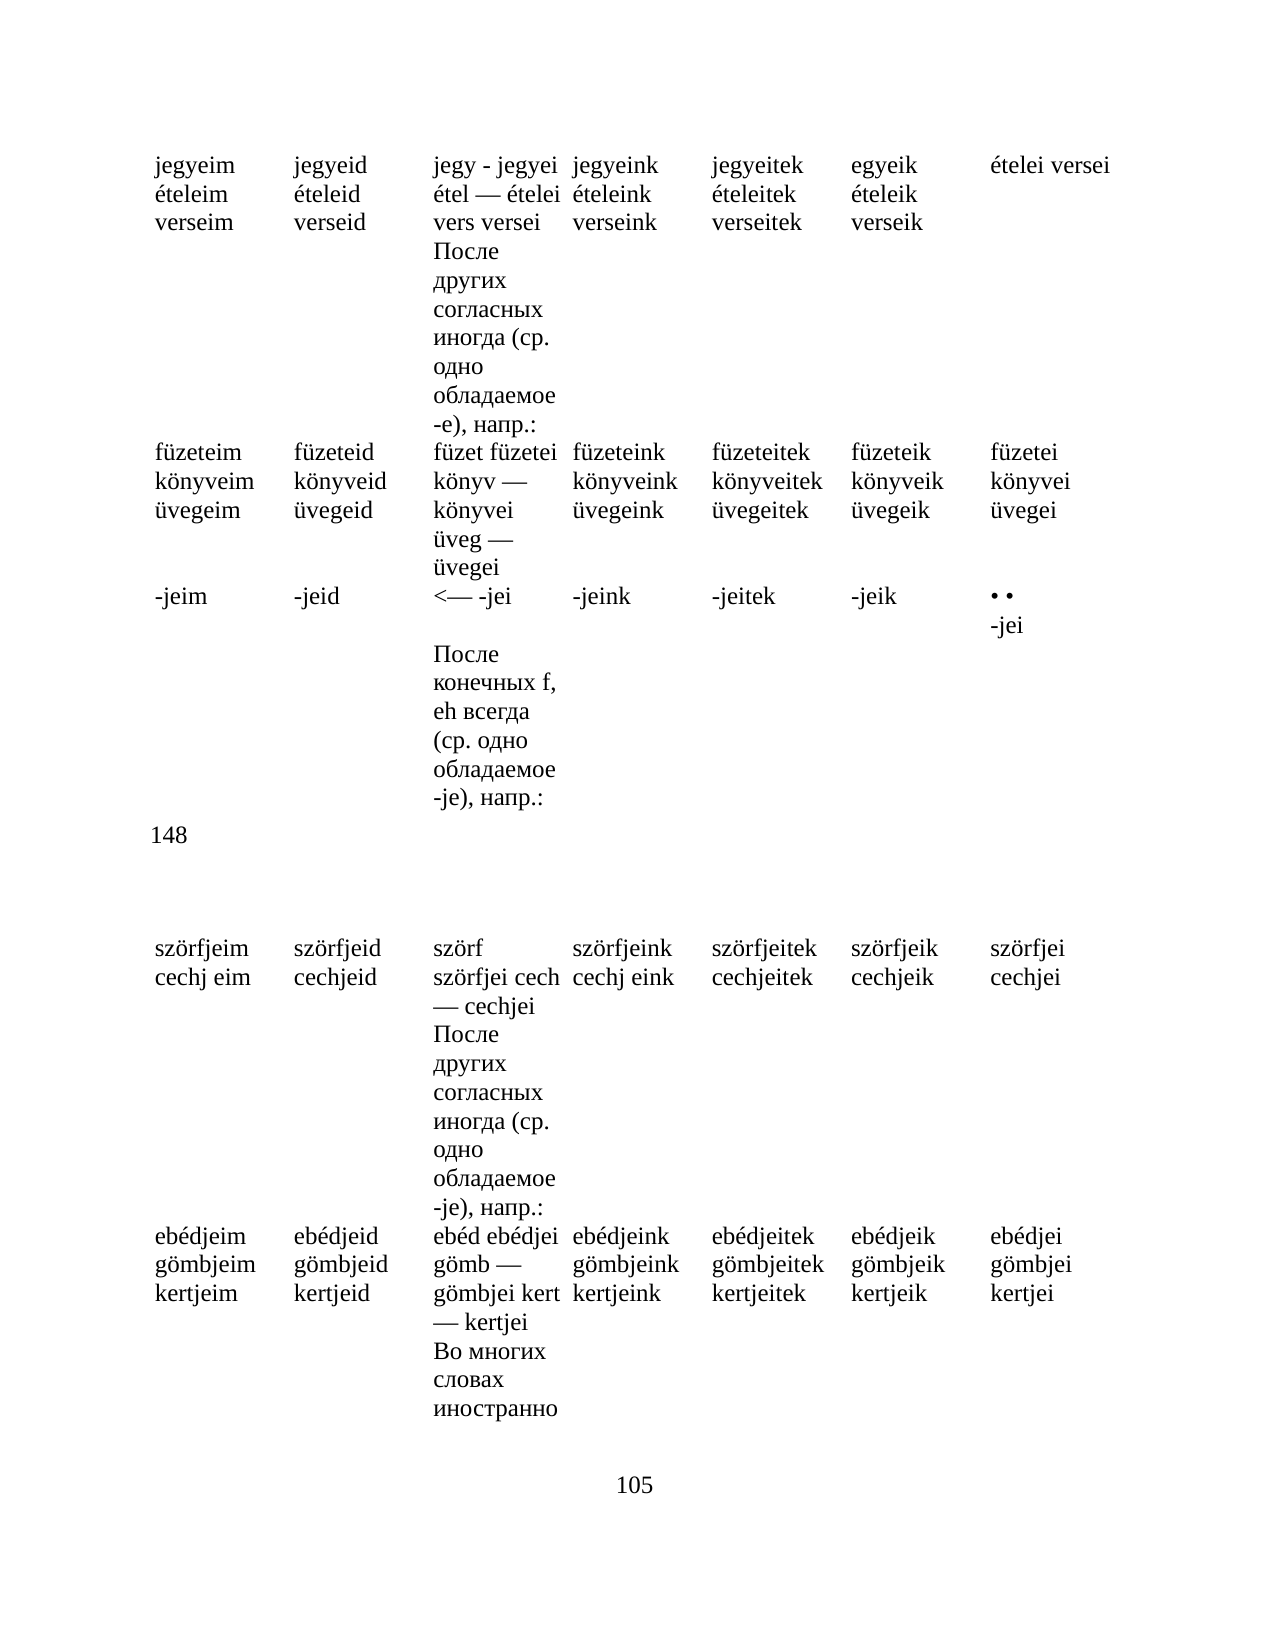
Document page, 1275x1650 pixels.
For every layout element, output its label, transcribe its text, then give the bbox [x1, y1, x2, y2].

table_cell ebéd ebédjei gömb — gömbjei kert — kertjei [429, 1221, 568, 1336]
table_cell [986, 1336, 1125, 1422]
table_header szörfjeink cechj eink [568, 933, 707, 1019]
table_cell ebédjeim gömbjeim kertjeim [150, 1221, 289, 1336]
table_cell [150, 1336, 289, 1422]
table_cell • • -jei [986, 581, 1125, 639]
table_cell ebédjeink gömbjeink kertjeink [568, 1221, 707, 1336]
table_cell [986, 1020, 1125, 1221]
table_cell [707, 1336, 846, 1422]
text 148 [150, 820, 1125, 849]
table_cell jegy - jegyei étel — ételei vers versei [429, 150, 568, 236]
table_header szörfjeik cechjeik [846, 933, 986, 1019]
table_cell [289, 639, 428, 811]
table_cell [289, 236, 428, 437]
table_cell -jeid [289, 581, 428, 639]
table_cell После других согласных иногда (ср. одно обладаемое -е), напр.: [429, 236, 568, 437]
table_header szörfjeitek cechjeitek [707, 933, 846, 1019]
table_cell [150, 639, 289, 811]
table_cell [707, 236, 846, 437]
table_cell füzeteim könyveim üvegeim [150, 438, 289, 581]
table_cell [289, 1020, 428, 1221]
table_cell jegyeink ételeink verseink [568, 150, 707, 236]
table_cell [846, 1336, 986, 1422]
table_cell [986, 236, 1125, 437]
table_cell [846, 236, 986, 437]
table_cell ebédjeik gömbjeik kertjeik [846, 1221, 986, 1336]
table_header szörf szörfjei cech — cechjei [429, 933, 568, 1019]
table_cell füzeteid könyveid üvegeid [289, 438, 428, 581]
table_cell [150, 236, 289, 437]
table_cell [707, 1020, 846, 1221]
table_cell После конечных f, eh всегда (ср. одно обладаемое -je), напр.: [429, 639, 568, 811]
table_cell ételei versei [986, 150, 1125, 236]
table_cell ebédjeid gömbjeid kertjeid [289, 1221, 428, 1336]
table_cell [846, 1020, 986, 1221]
table_cell [568, 236, 707, 437]
table_cell <— -jei [429, 581, 568, 639]
table_header szörfjeim cechj eim [150, 933, 289, 1019]
table_cell -jeitek [707, 581, 846, 639]
table_cell [568, 639, 707, 811]
table_cell egyeik ételeik verseik [846, 150, 986, 236]
table_cell [707, 639, 846, 811]
table_cell Во многих словах иностранно [429, 1336, 568, 1422]
table_cell jegyeid ételeid verseid [289, 150, 428, 236]
table_cell [150, 1020, 289, 1221]
table_cell После других согласных иногда (ср. одно обладаемое -je), напр.: [429, 1020, 568, 1221]
table_header szörfjei cechjei [986, 933, 1125, 1019]
table_cell [568, 1336, 707, 1422]
table_cell [568, 1020, 707, 1221]
table_cell [986, 639, 1125, 811]
table_header szörfjeid cechjeid [289, 933, 428, 1019]
table_cell füzetei könyvei üvegei [986, 438, 1125, 581]
table_cell füzet füzetei könyv — könyvei üveg — üvegei [429, 438, 568, 581]
table_cell -jeink [568, 581, 707, 639]
table_cell ebédjeitek gömbjeitek kertjeitek [707, 1221, 846, 1336]
table_cell -jeik [846, 581, 986, 639]
table_cell füzeteitek könyveitek üvegeitek [707, 438, 846, 581]
table_cell [846, 639, 986, 811]
table_cell -jeim [150, 581, 289, 639]
table_cell füzeteink könyveink üvegeink [568, 438, 707, 581]
table_cell füzeteik könyveik üvegeik [846, 438, 986, 581]
table_cell jegyeitek ételeitek verseitek [707, 150, 846, 236]
table_cell ebédjei gömbjei kertjei [986, 1221, 1125, 1336]
table_cell jegyeim ételeim verseim [150, 150, 289, 236]
table_cell [289, 1336, 428, 1422]
